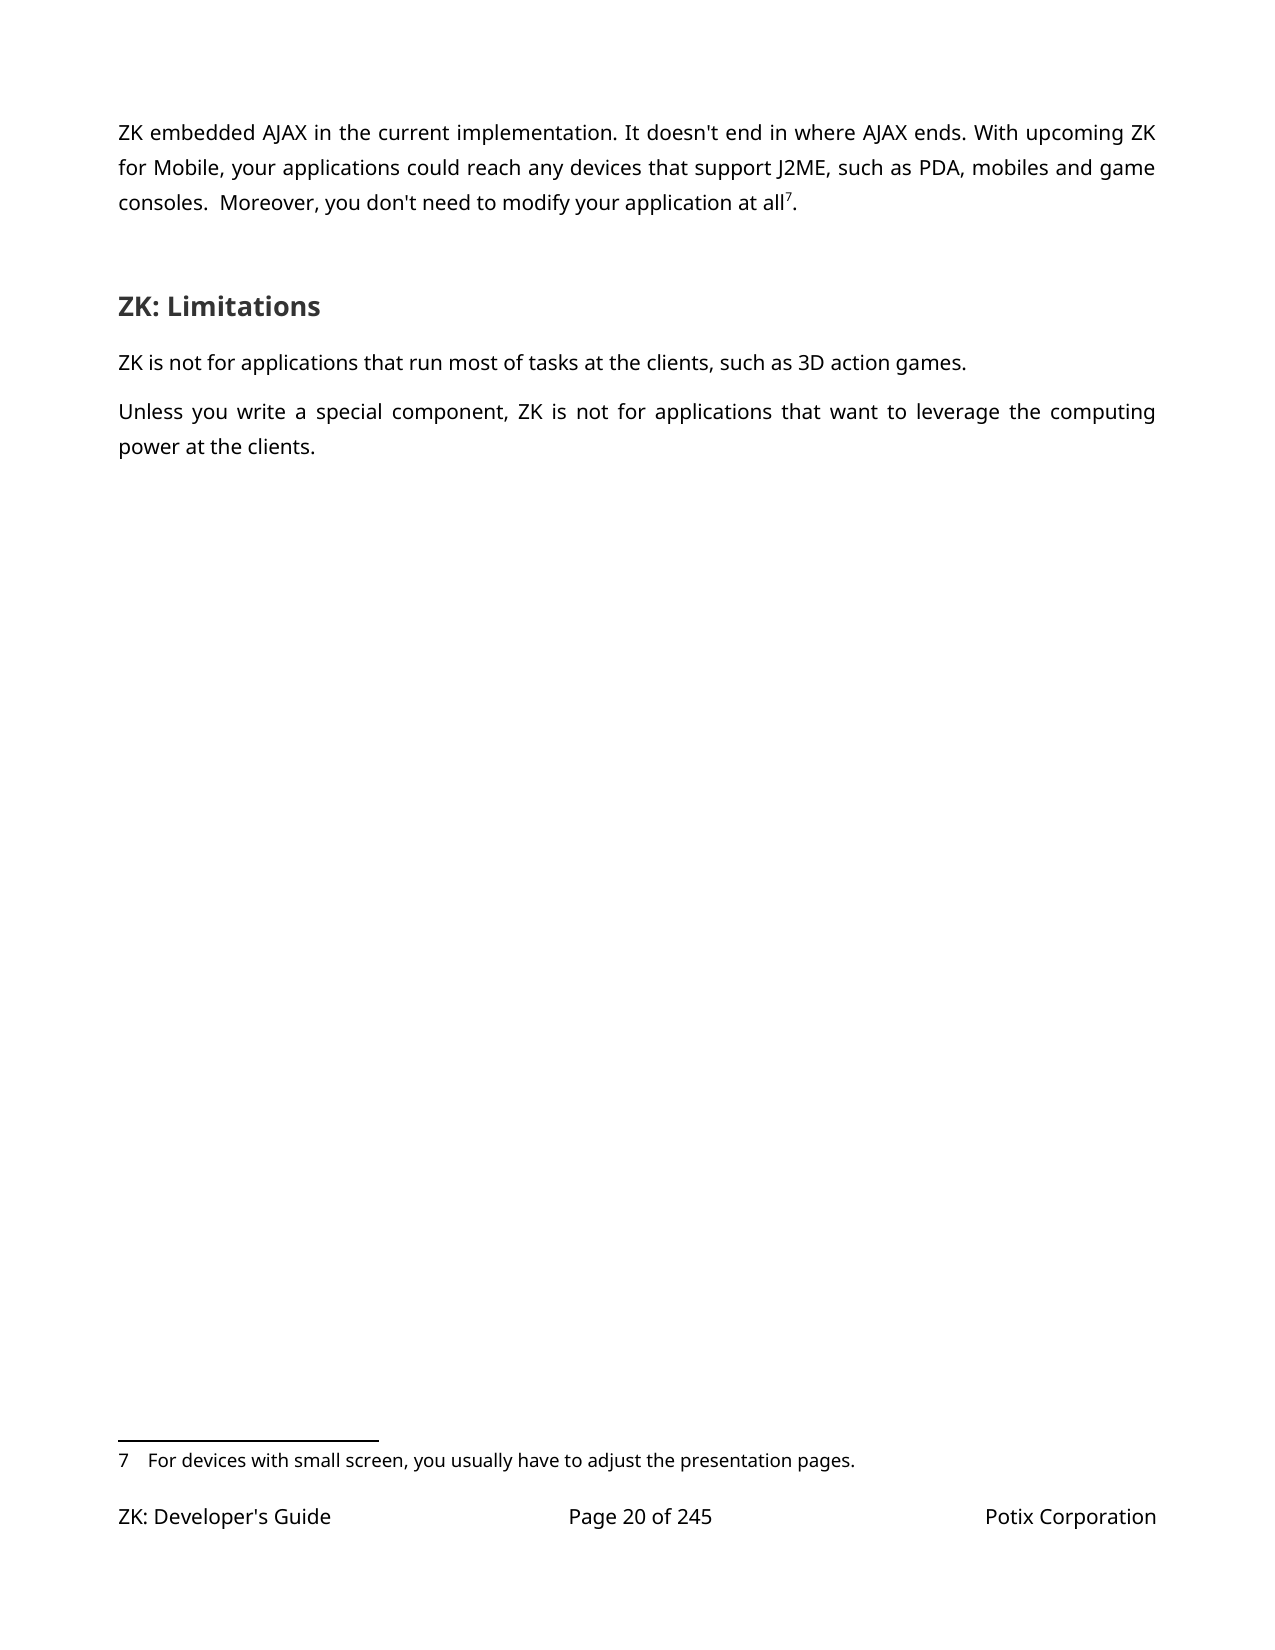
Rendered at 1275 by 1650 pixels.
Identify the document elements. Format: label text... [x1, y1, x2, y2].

text Unless you write a special component, ZK is not for applications that want to leverage the computing power at the clients. [118, 397, 1157, 460]
text For devices with small screen, you usually have to adjust the presentation pages. [118, 1447, 1157, 1473]
text ZK embedded AJAX in the current implementation. It doesn't end in where AJAX ends. With upcoming ZK for Mobile, your applications could reach any devices that support J2ME, such as PDA, mobiles and game consoles. Moreover, you don't need to modify your application at all. [118, 118, 1157, 217]
text ZK is not for applications that run most of tasks at the clients, such as 3D action games. [118, 348, 1157, 376]
subtitle ZK: Limitations [118, 288, 1157, 324]
